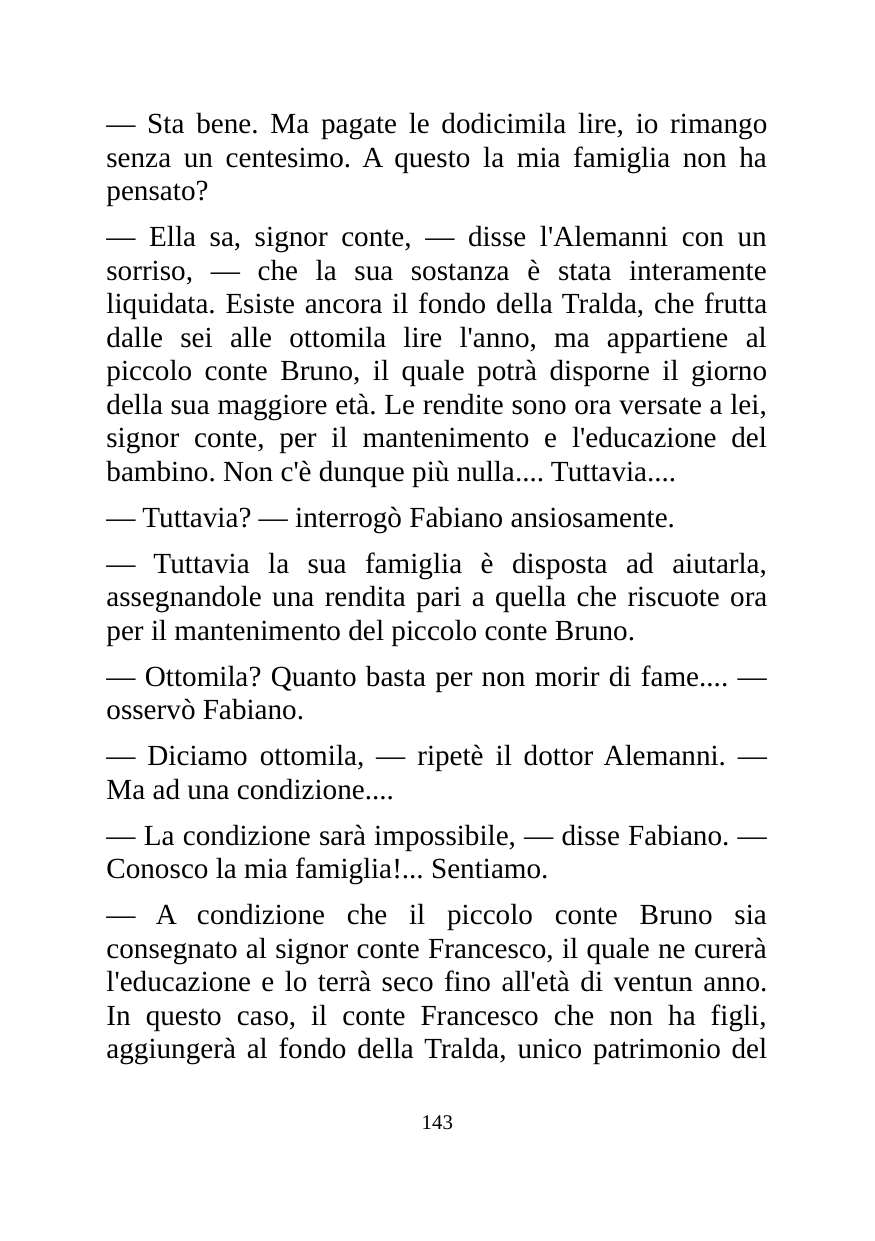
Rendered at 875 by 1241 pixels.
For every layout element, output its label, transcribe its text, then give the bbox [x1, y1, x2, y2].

text — A condizione che il piccolo conte Bruno sia consegnato al signor conte Francesco, il quale ne curerà l'educazione e lo terrà seco fino all'età di ventun anno. In questo caso, il conte Francesco che non ha figli, aggiungerà al fondo della Tralda, unico patrimonio del [106, 897, 768, 1065]
text — Tuttavia? — interrogò Fabiano ansiosamente. [106, 500, 768, 533]
text — Ella sa, signor conte, — disse l'Alemanni con un sorriso, — che la sua sostanza è stata interamente liquidata. Esiste ancora il fondo della Tralda, che frutta dalle sei alle ottomila lire l'anno, ma appartiene al piccolo conte Bruno, il quale potrà disporne il giorno della sua maggiore età. Le rendite sono ora versate a lei, signor conte, per il mantenimento e l'educazione del bambino. Non c'è dunque più nulla.... Tuttavia.... [106, 219, 768, 488]
text — La condizione sarà impossibile, — disse Fabiano. — Conosco la mia famiglia!... Sentiamo. [106, 818, 768, 885]
text — Tuttavia la sua famiglia è disposta ad aiutarla, assegnandole una rendita pari a quella che riscuote ora per il mantenimento del piccolo conte Bruno. [106, 546, 768, 647]
text — Ottomila? Quanto basta per non morir di fame.... — osservò Fabiano. [106, 659, 768, 726]
text — Diciamo ottomila, — ripetè il dottor Alemanni. — Ma ad una condizione.... [106, 738, 768, 806]
text — Sta bene. Ma pagate le dodicimila lire, io rimango senza un centesimo. A questo la mia famiglia non ha pensato? [106, 106, 768, 207]
